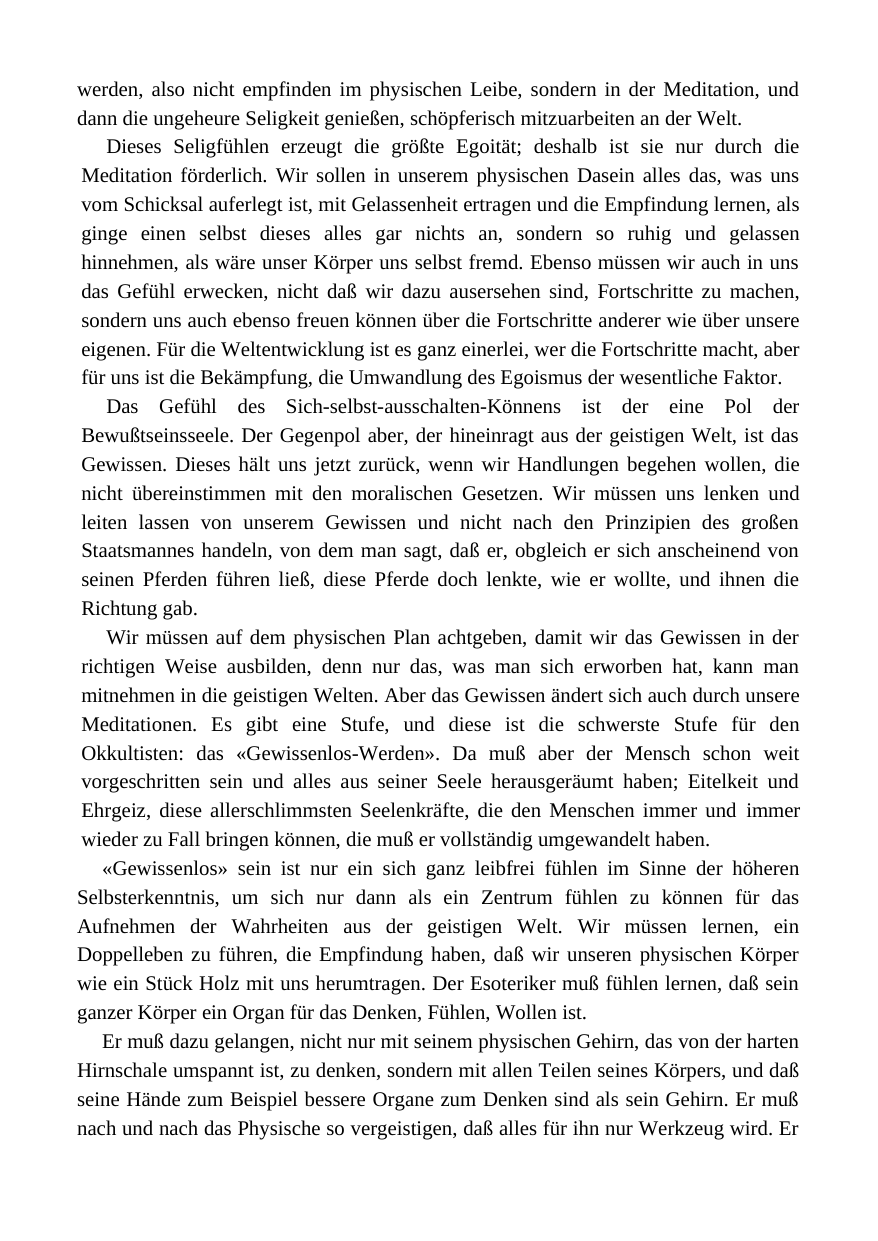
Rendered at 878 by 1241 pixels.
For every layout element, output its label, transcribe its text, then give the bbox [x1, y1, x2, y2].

text «Gewissenlos» sein ist nur ein sich ganz leibfrei fühlen im Sinne der höheren Selbsterkenntnis, um sich nur dann als ein Zentrum fühlen zu können für das Aufnehmen der Wahrheiten aus der geistigen Welt. Wir müssen lernen, ein Doppelleben zu führen, die Empfindung haben, daß wir unseren physischen Körper wie ein Stück Holz mit uns herumtragen. Der Esoteriker muß fühlen lernen, daß sein ganzer Körper ein Organ für das Denken, Fühlen, Wollen ist. [77, 856, 800, 1024]
text Wir müssen auf dem physischen Plan achtgeben, damit wir das Gewissen in der richtigen Weise ausbilden, denn nur das, was man sich erworben hat, kann man mitnehmen in die geistigen Welten. Aber das Gewissen ändert sich auch durch unsere Meditationen. Es gibt eine Stufe, und diese ist die schwerste Stufe für den Okkultisten: das «Gewissenlos-Werden». Da muß aber der Mensch schon weit vorgeschritten sein und alles aus seiner Seele herausgeräumt haben; Eitelkeit und Ehrgeiz, diese allerschlimmsten Seelenkräfte, die den Menschen immer und immer wieder zu Fall bringen können, die muß er vollständig umgewandelt haben. [81, 625, 800, 851]
text werden, also nicht empfinden im physischen Leibe, sondern in der Meditation, und dann die ungeheure Seligkeit genießen, schöpferisch mitzuarbeiten an der Welt. [77, 77, 800, 130]
text Das Gefühl des Sich-selbst-ausschalten-Könnens ist der eine Pol der Bewußtseinsseele. Der Gegenpol aber, der hineinragt aus der geistigen Welt, ist das Gewissen. Dieses hält uns jetzt zurück, wenn wir Handlungen begehen wollen, die nicht übereinstimmen mit den moralischen Gesetzen. Wir müssen uns lenken und leiten lassen von unserem Gewissen und nicht nach den Prinzipien des großen Staatsmannes handeln, von dem man sagt, daß er, obgleich er sich anscheinend von seinen Pferden führen ließ, diese Pferde doch lenkte, wie er wollte, und ihnen die Richtung gab. [81, 394, 800, 620]
text Er muß dazu gelangen, nicht nur mit seinem physischen Gehirn, das von der harten Hirnschale umspannt ist, zu denken, sondern mit allen Teilen seines Körpers, und daß seine Hände zum Beispiel bessere Organe zum Denken sind als sein Gehirn. Er muß nach und nach das Physische so vergeistigen, daß alles für ihn nur Werkzeug wird. Er [77, 1029, 800, 1139]
text Dieses Seligfühlen erzeugt die größte Egoität; deshalb ist sie nur durch die Meditation förderlich. Wir sollen in unserem physischen Dasein alles das, was uns vom Schicksal auferlegt ist, mit Gelassenheit ertragen und die Empfindung lernen, als ginge einen selbst dieses alles gar nichts an, sondern so ruhig und gelassen hinnehmen, als wäre unser Körper uns selbst fremd. Ebenso müssen wir auch in uns das Gefühl erwecken, nicht daß wir dazu ausersehen sind, Fortschritte zu machen, sondern uns auch ebenso freuen können über die Fortschritte anderer wie über unsere eigenen. Für die Weltentwicklung ist es ganz einerlei, wer die Fortschritte macht, aber für uns ist die Bekämpfung, die Umwandlung des Egoismus der wesentliche Faktor. [81, 134, 800, 389]
